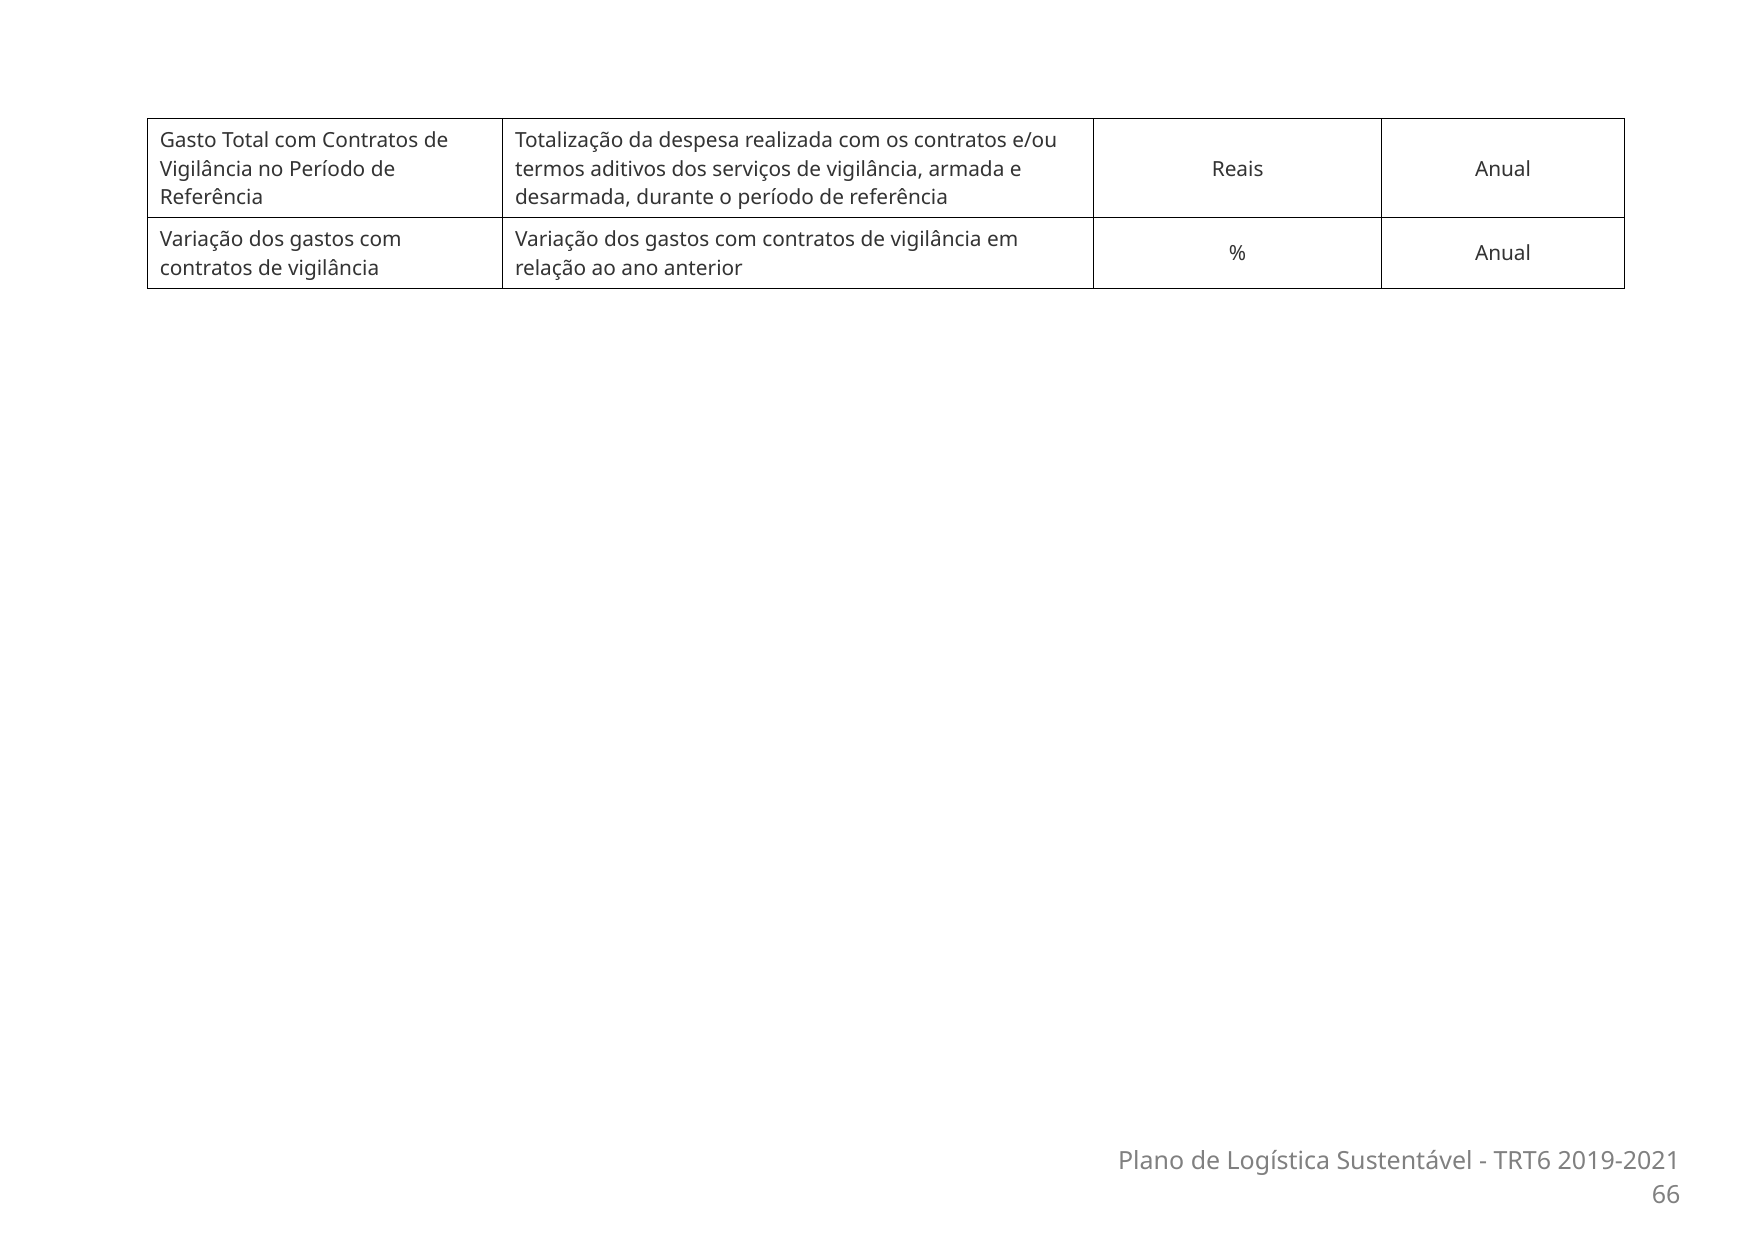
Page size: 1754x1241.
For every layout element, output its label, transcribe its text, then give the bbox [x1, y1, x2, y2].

table_cell Totalização da despesa realizada com os contratos e/ou termos aditivos dos serviços de vigilância, armada e desarmada, durante o período de referência [503, 119, 1093, 217]
table_cell % [1094, 218, 1381, 287]
table_cell Reais [1094, 119, 1381, 217]
table_cell Anual [1382, 119, 1624, 217]
table_cell Gasto Total com Contratos de Vigilância no Período de Referência [148, 119, 502, 217]
table_cell Anual [1382, 218, 1624, 287]
table_cell Variação dos gastos com contratos de vigilância em relação ao ano anterior [503, 218, 1093, 287]
table_cell Variação dos gastos com contratos de vigilância [148, 218, 502, 287]
